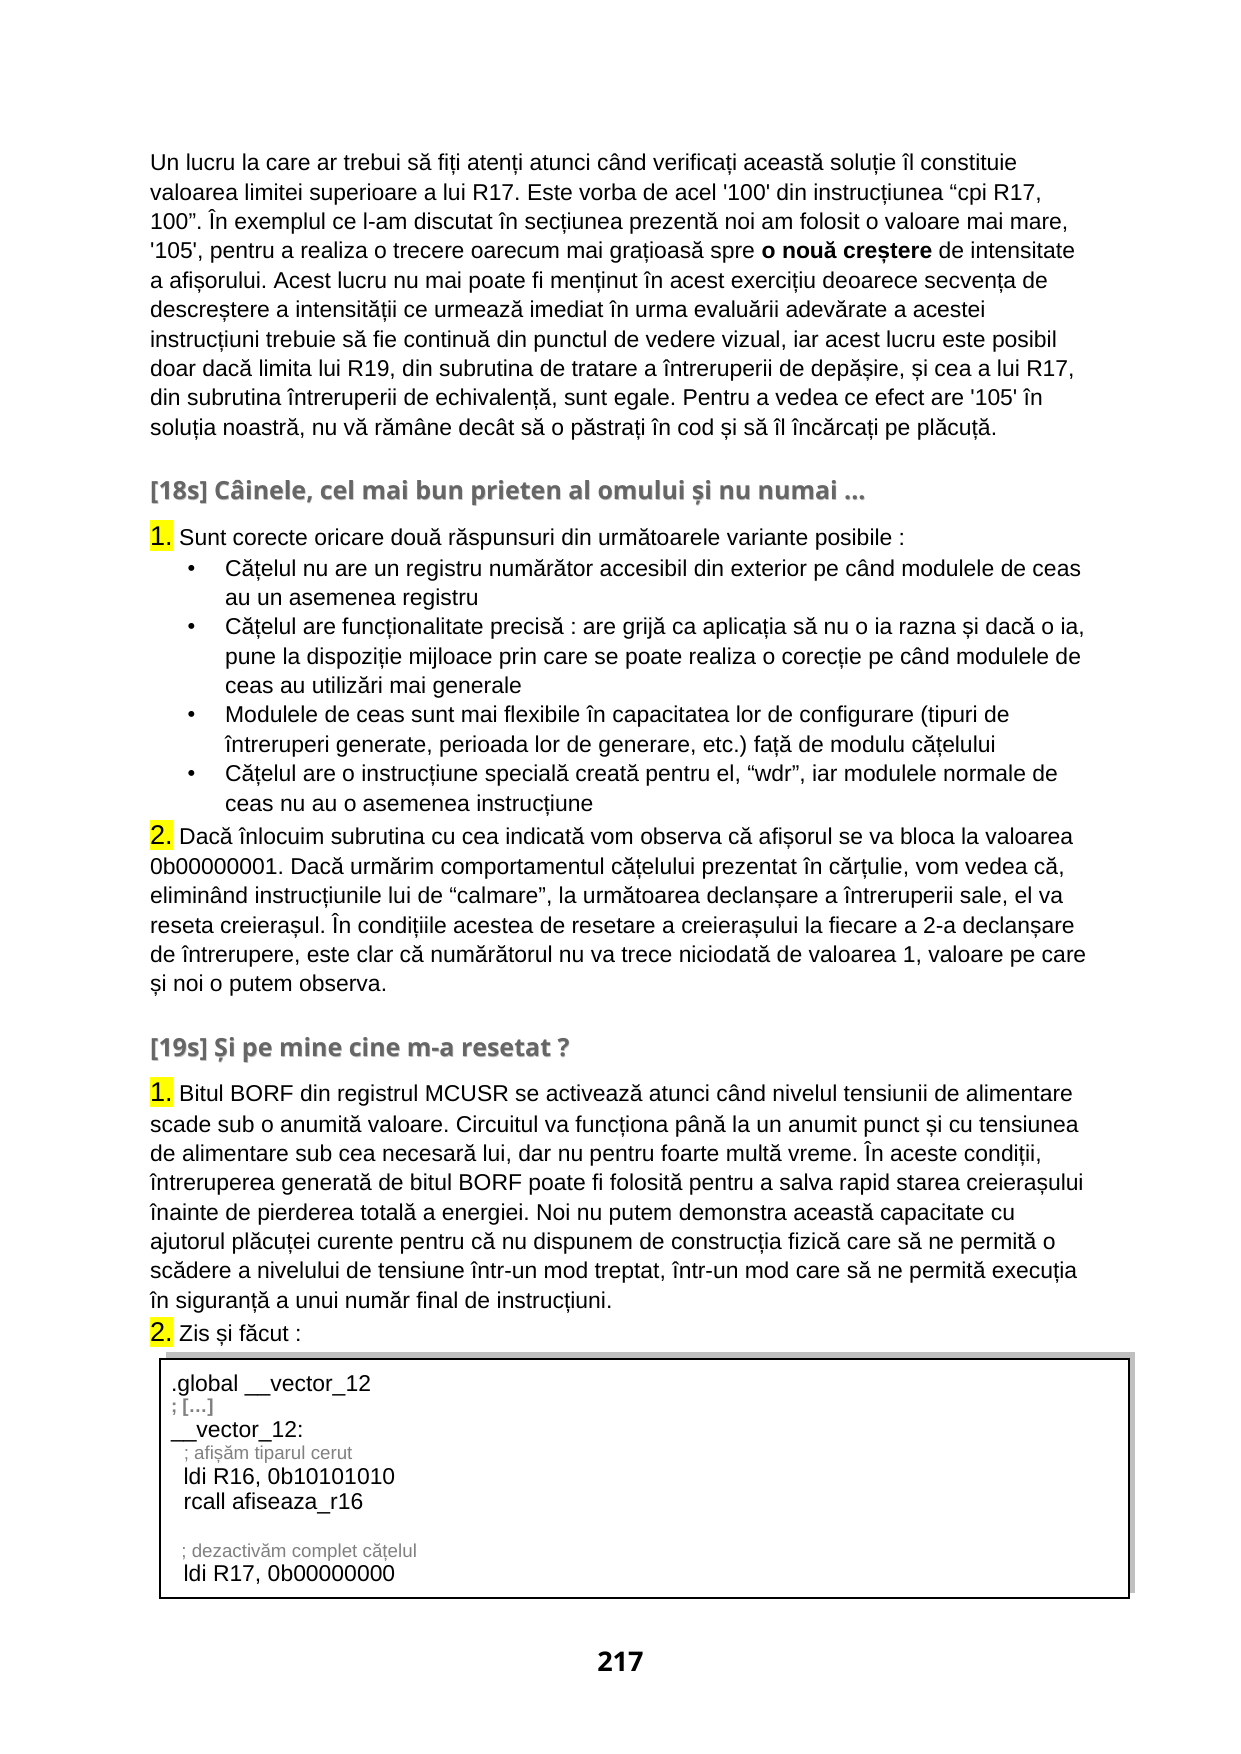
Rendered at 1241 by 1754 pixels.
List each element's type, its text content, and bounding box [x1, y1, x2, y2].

subtitle 1. Sunt corecte oricare două răspunsuri din următoarele variante posibile : [150, 520, 1091, 551]
subtitle 2. Dacă înlocuim subrutina cu cea indicată vom observa că afișorul se va bloca la valoarea 0b00000001. Dacă urmărim comportamentul cățelului prezentat în cărțulie, vom vedea că, eliminând instrucțiunile lui de “calmare”, la următoarea declanșare a întreruperii sale, el va reseta creierașul. În condițiile acestea de resetare a creierașului la fiecare a 2-a declanșare de întrerupere, este clar că numărătorul nu va trece niciodată de valoarea 1, valoare pe care și noi o putem observa. [150, 819, 1091, 997]
subtitle 1. Bitul BORF din registrul MCUSR se activează atunci când nivelul tensiunii de alimentare scade sub o anumită valoare. Circuitul va funcționa până la un anumit punct și cu tensiunea de alimentare sub cea necesară lui, dar nu pentru foarte multă vreme. În aceste condiții, întreruperea generată de bitul BORF poate fi folosită pentru a salva rapid starea creierașului înainte de pierderea totală a energiei. Noi nu putem demonstra această capacitate cu ajutorul plăcuței curente pentru că nu dispunem de construcția fizică care să ne permită o scădere a nivelului de tensiune într-un mod treptat, într-un mod care să ne permită execuția în siguranță a unui număr final de instrucțiuni. [150, 1077, 1091, 1313]
subtitle Un lucru la care ar trebui să fiți atenți atunci când verificați această soluție îl constituie valoarea limitei superioare a lui R17. Este vorba de acel '100' din instrucțiunea “cpi R17, 100”. În exemplul ce l-am discutat în secțiunea prezentă noi am folosit o valoare mai mare, '105', pentru a realiza o trecere oarecum mai grațioasă spre o nouă creștere de intensitate a afișorului. Acest lucru nu mai poate fi menținut în acest exercițiu deoarece secvența de descreștere a intensității ce urmează imediat în urma evaluării adevărate a acestei instrucțiuni trebuie să fie continuă din punctul de vedere vizual, iar acest lucru este posibil doar dacă limita lui R19, din subrutina de tratare a întreruperii de depășire, și cea a lui R17, din subrutina întreruperii de echivalență, sunt egale. Pentru a vedea ce efect are '105' în soluția noastră, nu vă rămâne decât să o păstrați în cod și să îl încărcați pe plăcuță. [150, 150, 1091, 440]
subtitle Cățelul nu are un registru numărător accesibil din exterior pe când modulele de ceas au un asemenea registru [187, 555, 1091, 610]
subtitle [18s] Câinele, cel mai bun prieten al omului și nu numai ... [150, 473, 1091, 507]
subtitle Cățelul are o instrucțiune specială creată pentru el, “wdr”, iar modulele normale de ceas nu au o asemenea instrucțiune [187, 761, 1091, 816]
subtitle Modulele de ceas sunt mai flexibile în capacitatea lor de configurare (tipuri de întreruperi generate, perioada lor de generare, etc.) față de modulu cățelului [187, 702, 1091, 757]
subtitle 2. Zis și făcut : [150, 1317, 1091, 1347]
subtitle [19s] Și pe mine cine m-a resetat ? [150, 1030, 1091, 1064]
subtitle Cățelul are funcționalitate precisă : are grijă ca aplicația să nu o ia razna și dacă o ia, pune la dispoziție mijloace prin care se poate realiza o corecție pe când modulele de ceas au utilizări mai generale [187, 614, 1091, 698]
table_header .global __vector_12 ; […] __vector_12: ; afișăm tiparul cerut ldi R16, 0b10101010 rcall afiseaza_r16 ; dezactivăm complet cățelul ldi R17, 0b00000000 [161, 1360, 1128, 1597]
